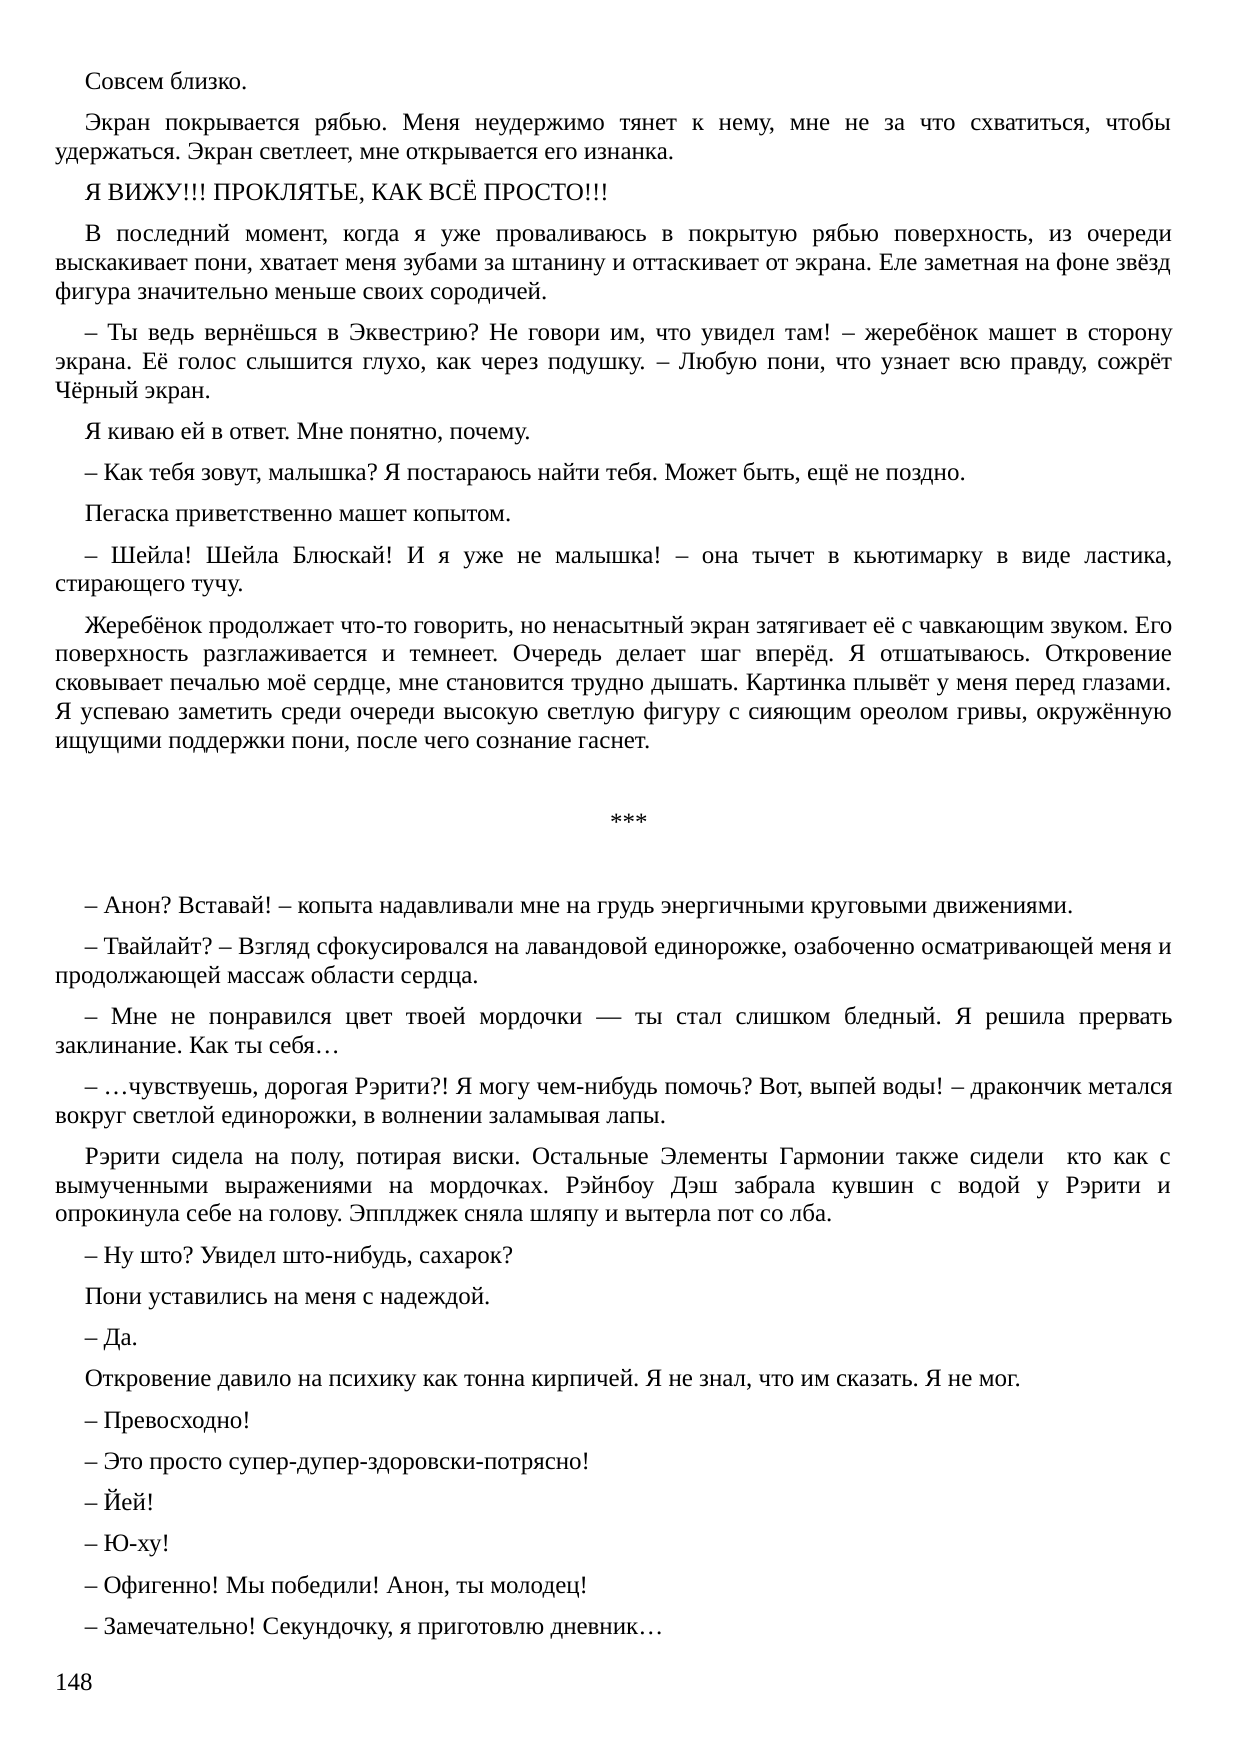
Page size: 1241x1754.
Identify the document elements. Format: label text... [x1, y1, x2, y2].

text – Йей! [55, 1487, 1173, 1516]
text Экран покрывается рябью. Меня неудержимо тянет к нему, мне не за что схватиться, чтобы удержаться. Экран светлеет, мне открывается его изнанка. [55, 107, 1173, 165]
text – Замечательно! Секундочку, я приготовлю дневник… [55, 1611, 1173, 1640]
text – Ю-ху! [55, 1528, 1173, 1557]
text – Офигенно! Мы победили! Анон, ты молодец! [55, 1570, 1173, 1598]
text – Как тебя зовут, малышка? Я постараюсь найти тебя. Может быть, ещё не поздно. [55, 457, 1173, 486]
text – Анон? Вставай! – копыта надавливали мне на грудь энергичными круговыми движениями. [55, 890, 1173, 918]
text – …чувствуешь, дорогая Рэрити?! Я могу чем-нибудь помочь? Вот, выпей воды! – дракончик метался вокруг светлой единорожки, в волнении заламывая лапы. [55, 1071, 1173, 1128]
text – Ну што? Увидел што-нибудь, сахарок? [55, 1240, 1173, 1268]
text Я ВИЖУ!!! ПРОКЛЯТЬЕ, КАК ВСЁ ПРОСТО!!! [55, 177, 1173, 206]
text Жеребёнок продолжает что-то говорить, но ненасытный экран затягивает её с чавкающим звуком. Его поверхность разглаживается и темнеет. Очередь делает шаг вперёд. Я отшатываюсь. Откровение сковывает печалью моё сердце, мне становится трудно дышать. Картинка плывёт у меня перед глазами. Я успеваю заметить среди очереди высокую светлую фигуру с сияющим ореолом гривы, окружённую ищущими поддержки пони, после чего сознание гаснет. [55, 610, 1173, 753]
text Пони уставились на меня с надеждой. [55, 1281, 1173, 1310]
text В последний момент, когда я уже проваливаюсь в покрытую рябью поверхность, из очереди выскакивает пони, хватает меня зубами за штанину и оттаскивает от экрана. Еле заметная на фоне звёзд фигура значительно меньше своих сородичей. [55, 218, 1173, 305]
text *** [55, 807, 1173, 836]
text – Да. [55, 1322, 1173, 1351]
text – Мне не понравился цвет твоей мордочки — ты стал слишком бледный. Я решила прервать заклинание. Как ты себя… [55, 1001, 1173, 1058]
text – Ты ведь вернёшься в Эквестрию? Не говори им, что увидел там! – жеребёнок машет в сторону экрана. Её голос слышится глухо, как через подушку. – Любую пони, что узнает всю правду, сожрёт Чёрный экран. [55, 317, 1173, 403]
text Откровение давило на психику как тонна кирпичей. Я не знал, что им сказать. Я не мог. [55, 1363, 1173, 1392]
text – Это просто супер-дупер-здоровски-потрясно! [55, 1446, 1173, 1475]
text – Твайлайт? – Взгляд сфокусировался на лавандовой единорожке, озабоченно осматривающей меня и продолжающей массаж области сердца. [55, 931, 1173, 988]
text Совсем близко. [55, 66, 1173, 95]
text Я киваю ей в ответ. Мне понятно, почему. [55, 416, 1173, 445]
text – Превосходно! [55, 1405, 1173, 1433]
text – Шейла! Шейла Блюскай! И я уже не малышка! – она тычет в кьютимарку в виде ластика, стирающего тучу. [55, 540, 1173, 597]
text Пегаска приветственно машет копытом. [55, 498, 1173, 527]
text Рэрити сидела на полу, потирая виски. Остальные Элементы Гармонии также сидели кто как с вымученными выражениями на мордочках. Рэйнбоу Дэш забрала кувшин с водой у Рэрити и опрокинула себе на голову. Эпплджек сняла шляпу и вытерла пот со лба. [55, 1141, 1173, 1227]
